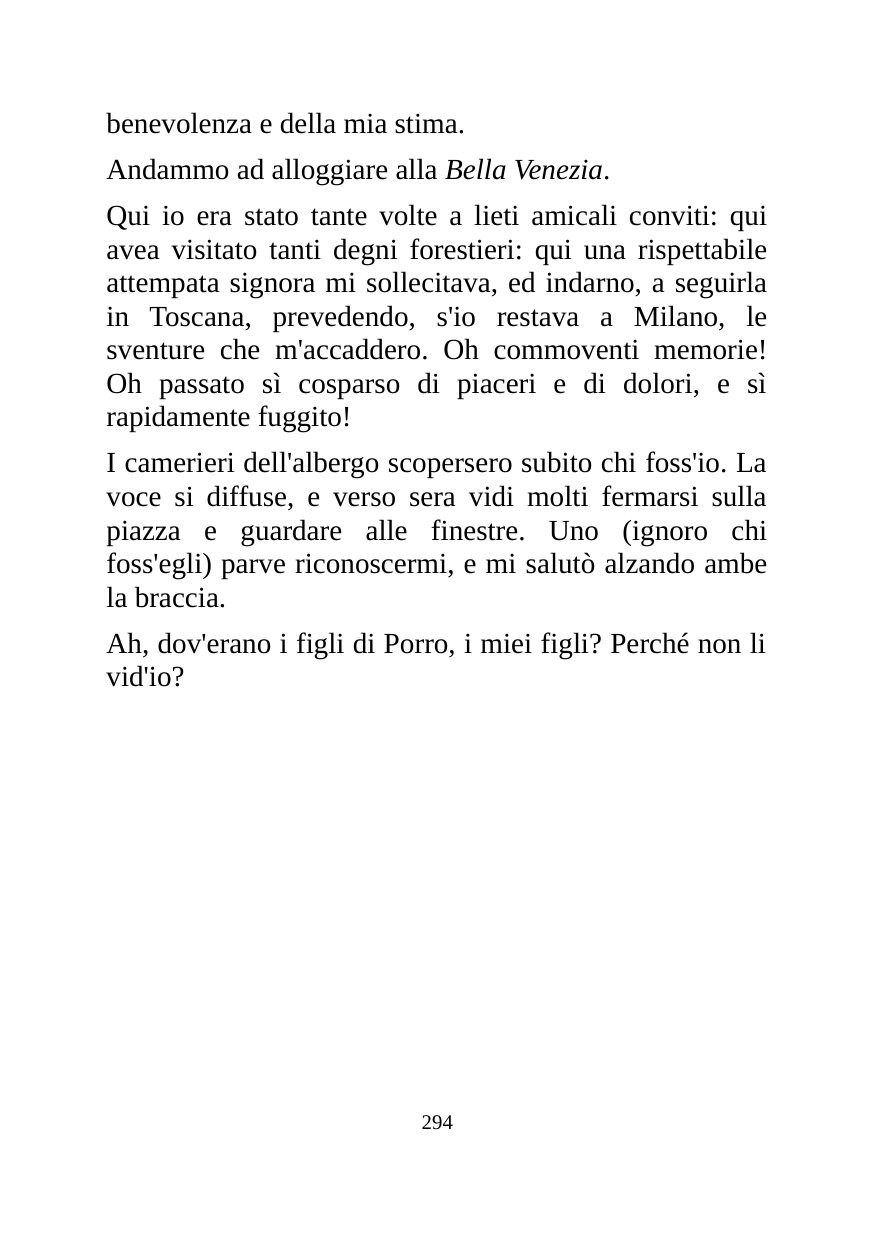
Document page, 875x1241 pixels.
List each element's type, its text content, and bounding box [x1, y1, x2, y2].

text I camerieri dell'albergo scopersero subito chi foss'io. La voce si diffuse, e verso sera vidi molti fermarsi sulla piazza e guardare alle finestre. Uno (ignoro chi foss'egli) parve riconoscermi, e mi salutò alzando ambe la braccia. [106, 446, 768, 613]
text benevolenza e della mia stima. [106, 106, 768, 140]
text Andammo ad alloggiare alla Bella Venezia. [106, 152, 768, 186]
text Ah, dov'erano i figli di Porro, i miei figli? Perché non li vid'io? [106, 626, 768, 693]
text Qui io era stato tante volte a lieti amicali conviti: qui avea visitato tanti degni forestieri: qui una rispettabile attempata signora mi sollecitava, ed indarno, a seguirla in Toscana, prevedendo, s'io restava a Milano, le sventure che m'accaddero. Oh commoventi memorie! Oh passato sì cosparso di piaceri e di dolori, e sì rapidamente fuggito! [106, 198, 768, 433]
